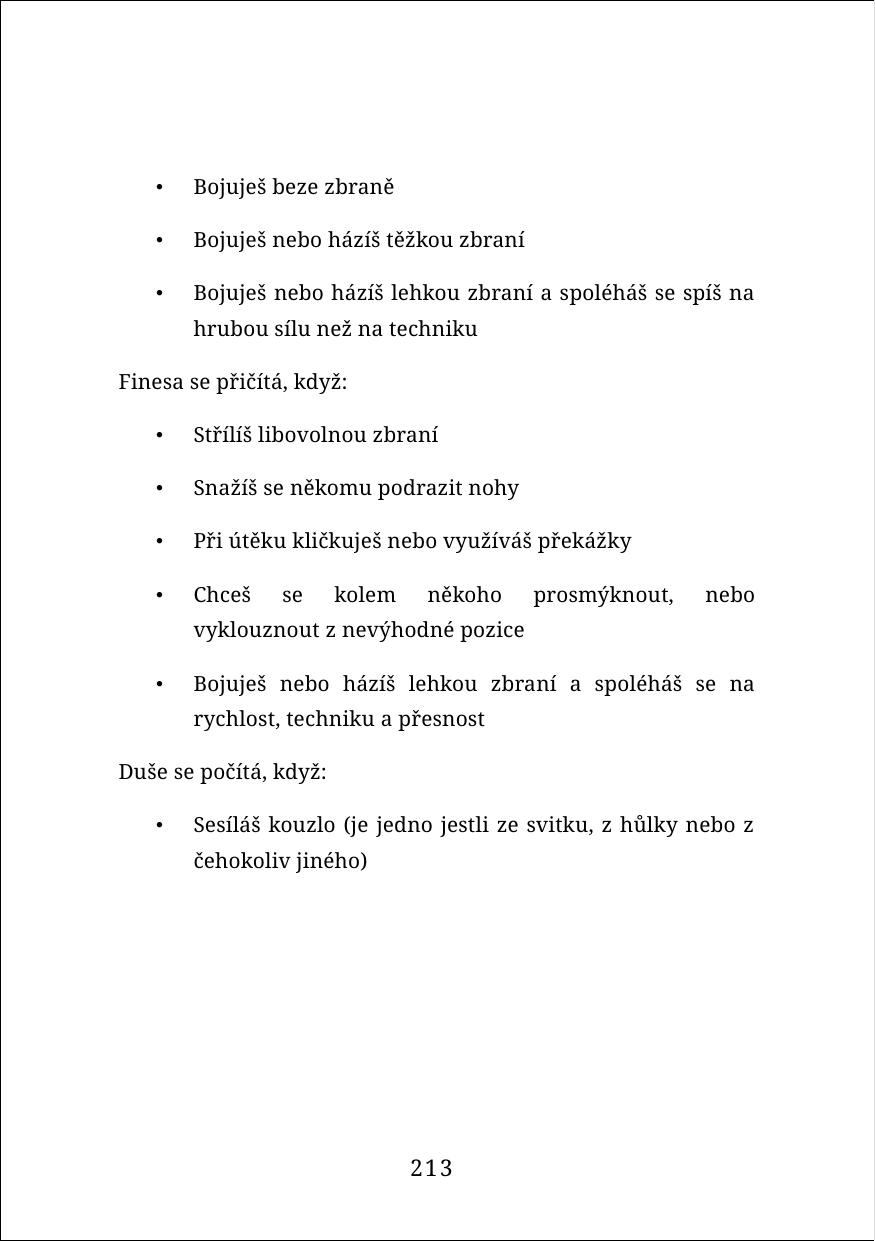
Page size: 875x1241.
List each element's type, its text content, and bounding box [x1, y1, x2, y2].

text Duše se počítá, když: [118, 757, 756, 786]
list Střílíš libovolnou zbraní [156, 420, 756, 449]
list Sesíláš kouzlo (je jedno jestli ze svitku, z hůlky nebo z čehokoliv jiného) [156, 811, 756, 874]
list Bojuješ beze zbraně [156, 172, 756, 200]
list Bojuješ nebo házíš lehkou zbraní a spoléháš se na rychlost, techniku a přesnost [156, 669, 756, 733]
text Finesa se přičítá, když: [118, 367, 756, 395]
list Chceš se kolem někoho prosmýknout, nebo vyklouznout z nevýhodné pozice [156, 580, 756, 644]
list Při útěku kličkuješ nebo využíváš překážky [156, 527, 756, 555]
list Bojuješ nebo házíš lehkou zbraní a spoléháš se spíš na hrubou sílu než na techniku [156, 278, 756, 342]
list Snažíš se někomu podrazit nohy [156, 473, 756, 502]
list Bojuješ nebo házíš těžkou zbraní [156, 225, 756, 253]
